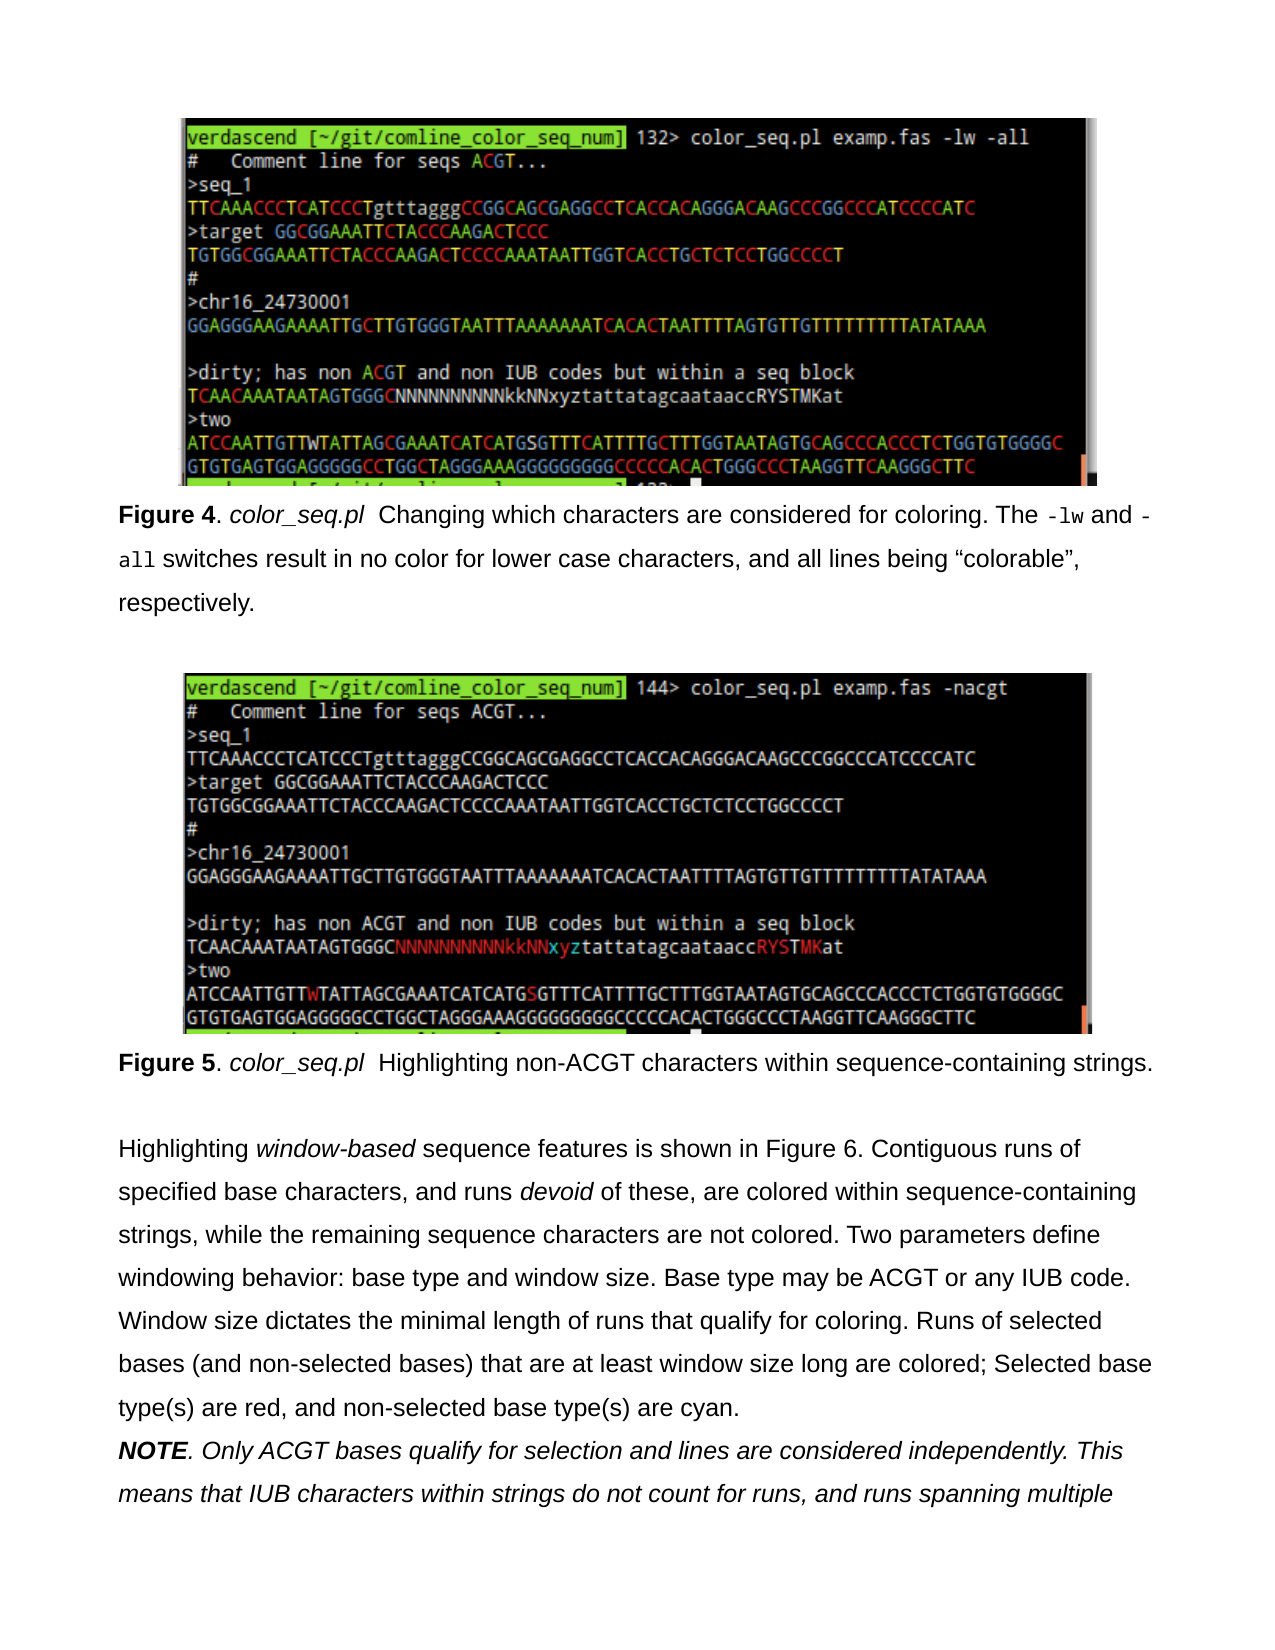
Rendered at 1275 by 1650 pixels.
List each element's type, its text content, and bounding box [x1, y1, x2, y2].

picture [182, 673, 1093, 1034]
text Figure 5. color_seq.pl Highlighting non-ACGT characters within sequence-containing strings. [118, 1034, 1157, 1076]
picture [178, 118, 1097, 486]
text NOTE. Only ACGT bases qualify for selection and lines are considered independently. This means that IUB characters within strings do not count for runs, and runs spanning multiple [118, 1436, 1157, 1508]
text Figure 4. color_seq.pl Changing which characters are considered for coloring. The -lw and -all switches result in no color for lower case characters, and all lines being “colorable”, respectively. [118, 486, 1157, 616]
text Highlighting window-based sequence features is shown in Figure 6. Contiguous runs of specified base characters, and runs devoid of these, are colored within sequence-containing strings, while the remaining sequence characters are not colored. Two parameters define windowing behavior: base type and window size. Base type may be ACGT or any IUB code. Window size dictates the minimal length of runs that qualify for coloring. Runs of selected bases (and non-selected bases) that are at least window size long are colored; Selected base type(s) are red, and non-selected base type(s) are cyan. [118, 1134, 1157, 1421]
